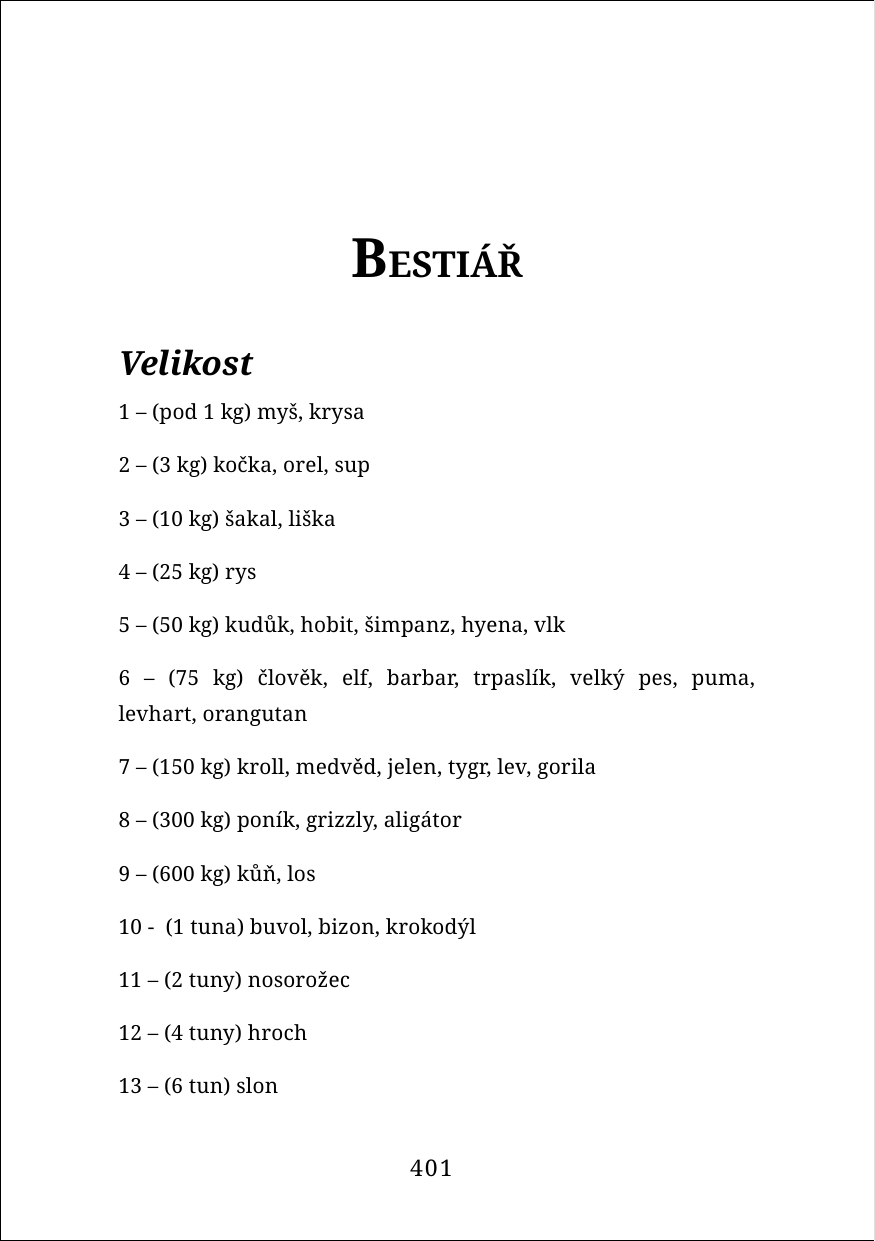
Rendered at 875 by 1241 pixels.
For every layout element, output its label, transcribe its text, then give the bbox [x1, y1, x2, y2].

text 2 – (3 kg) kočka, orel, sup [118, 451, 756, 479]
text 12 – (4 tuny) hroch [118, 1018, 756, 1047]
subtitle Bestiář [118, 219, 756, 293]
text 4 – (25 kg) rys [118, 557, 756, 585]
text 8 – (300 kg) poník, grizzly, aligátor [118, 805, 756, 834]
text 11 – (2 tuny) nosorožec [118, 965, 756, 993]
text 3 – (10 kg) šakal, liška [118, 504, 756, 532]
text 9 – (600 kg) kůň, los [118, 859, 756, 887]
text 1 – (pod 1 kg) myš, krysa [118, 397, 756, 426]
text 6 – (75 kg) člověk, elf, barbar, trpaslík, velký pes, puma, levhart, orangutan [118, 663, 756, 727]
text 7 – (150 kg) kroll, medvěd, jelen, tygr, lev, gorila [118, 752, 756, 781]
text 10 - (1 tuna) buvol, bizon, krokodýl [118, 912, 756, 940]
text 5 – (50 kg) kudůk, hobit, šimpanz, hyena, vlk [118, 610, 756, 639]
subtitle Velikost [118, 340, 756, 386]
text 13 – (6 tun) slon [118, 1072, 756, 1100]
